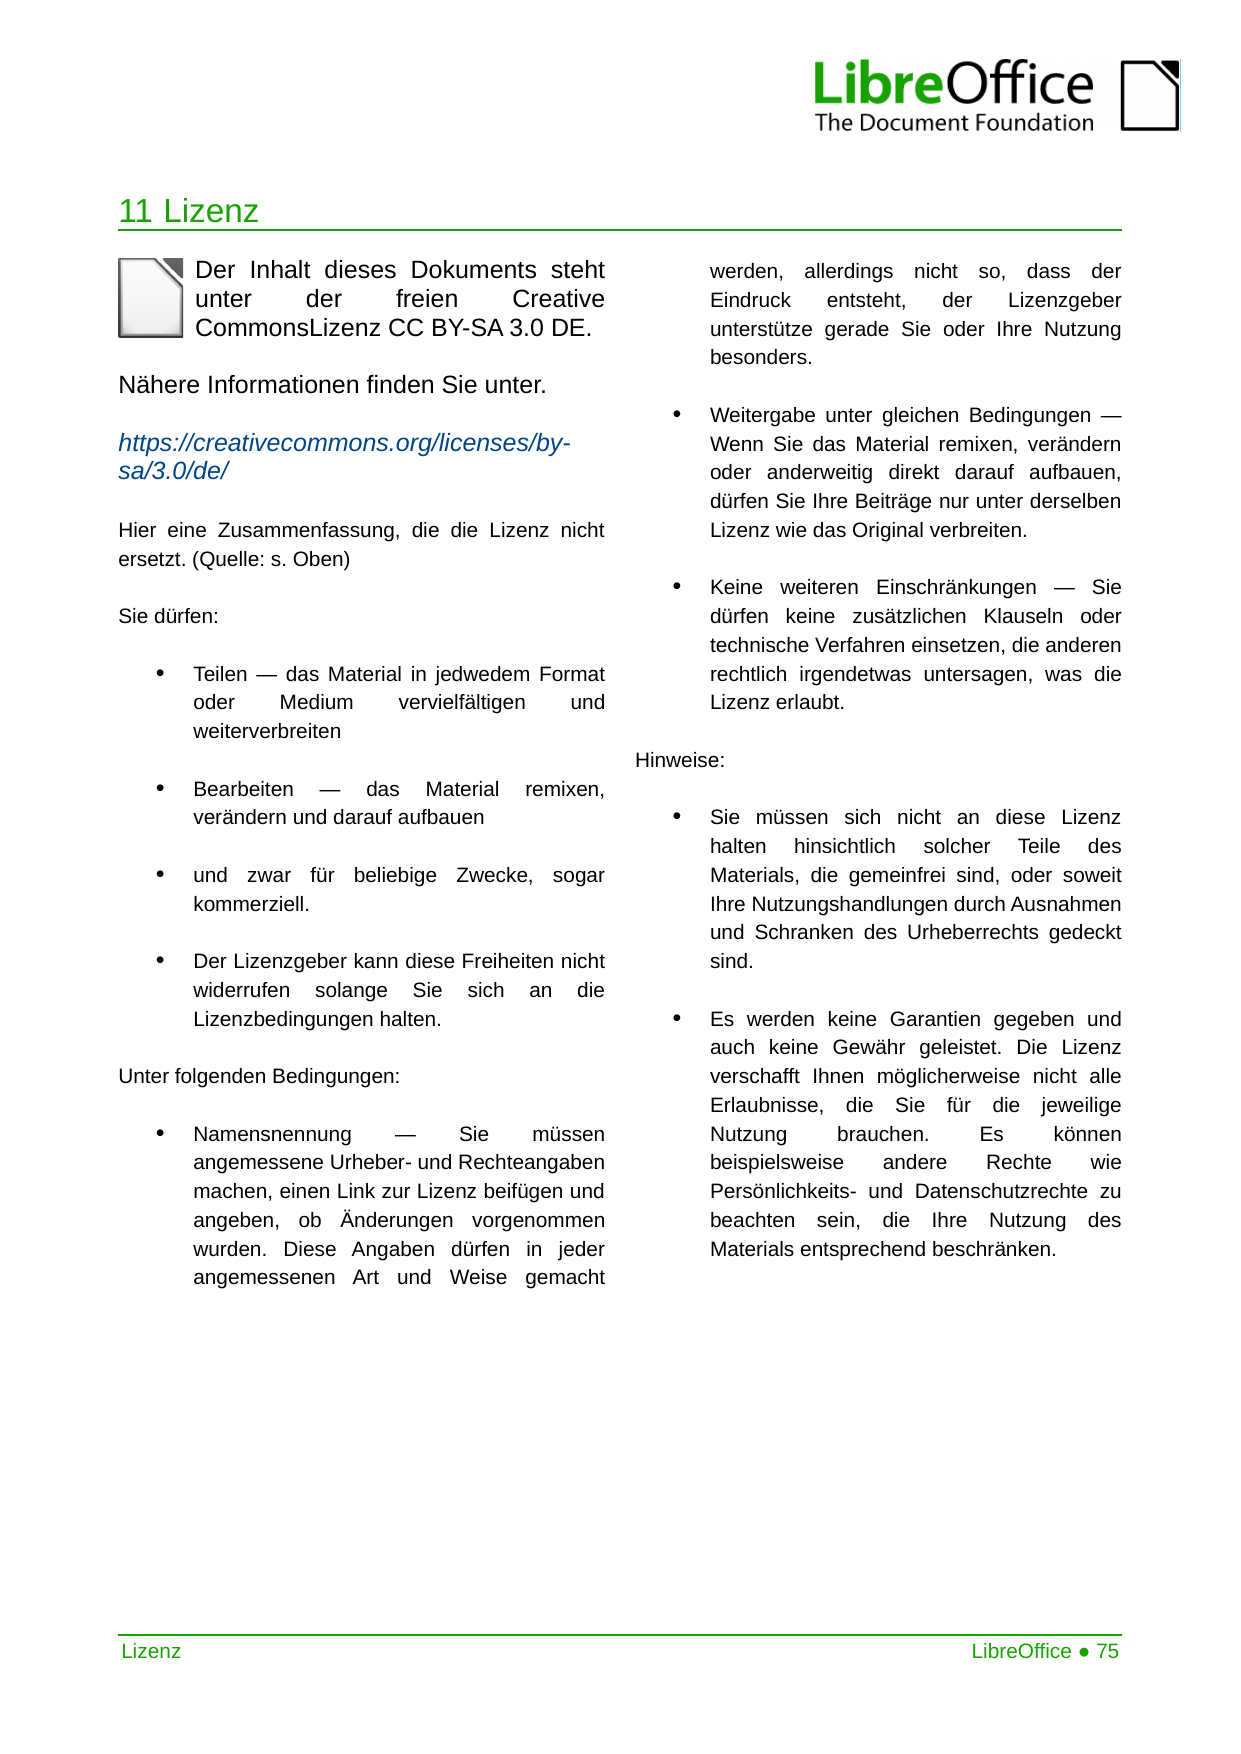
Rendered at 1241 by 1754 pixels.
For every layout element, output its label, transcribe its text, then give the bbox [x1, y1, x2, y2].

picture [814, 59, 1181, 132]
subtitle Lizenz [118, 170, 1122, 229]
list Keine weiteren Einschränkungen — Sie dürfen keine zusätzlichen Klauseln oder technische Verfahren einsetzen, die anderen rechtlich irgendetwas untersagen, was die Lizenz erlaubt. [672, 566, 1122, 714]
text Sie dürfen: [118, 595, 605, 628]
text Nähere Informationen finden Sie unter. [118, 366, 605, 399]
list und zwar für beliebige Zwecke, sogar kommerziell. [156, 854, 605, 915]
text Der Inhalt dieses Dokuments steht unter der freien Creative CommonsLizenz CC BY-SA 3.0 DE. [118, 255, 605, 341]
list Der Lizenzgeber kann diese Freiheiten nicht widerrufen solange Sie sich an die Lizenzbedingungen halten. [156, 940, 605, 1030]
text Unter folgenden Bedingungen: [118, 1055, 605, 1088]
list Sie müssen sich nicht an diese Lizenz halten hinsichtlich solcher Teile des Materials, die gemeinfrei sind, oder soweit Ihre Nutzungshandlungen durch Ausnahmen und Schranken des Urheberrechts gedeckt sind. [672, 796, 1122, 973]
list Weitergabe unter gleichen Bedingungen — Wenn Sie das Material remixen, verändern oder anderweitig direkt darauf aufbauen, dürfen Sie Ihre Beiträge nur unter derselben Lizenz wie das Original verbreiten. [672, 394, 1122, 542]
text https://creativecommons.org/licenses/by-sa/3.0/de/ [118, 424, 605, 485]
list Es werden keine Garantien gegeben und auch keine Gewähr geleistet. Die Lizenz verschafft Ihnen möglicherweise nicht alle Erlaubnisse, die Sie für die jeweilige Nutzung brauchen. Es können beispielsweise andere Rechte wie Persönlichkeits- und Datenschutzrechte zu beachten sein, die Ihre Nutzung des Materials entsprechend beschränken. [672, 998, 1122, 1260]
text Hier eine Zusammenfassung, die die Lizenz nicht ersetzt. (Quelle: s. Oben) [118, 510, 605, 570]
list werden, allerdings nicht so, dass der Eindruck entsteht, der Lizenzgeber unterstütze gerade Sie oder Ihre Nutzung besonders. [672, 255, 1122, 369]
list Bearbeiten — das Material remixen, verändern und darauf aufbauen [156, 768, 605, 829]
list Teilen — das Material in jedwedem Format oder Medium vervielfältigen und weiterverbreiten [156, 653, 605, 743]
picture [118, 258, 184, 338]
list Namensnennung — Sie müssen angemessene Urheber- und Rechteangaben machen, einen Link zur Lizenz beifügen und angeben, ob Änderungen vorgenommen wurden. Diese Angaben dürfen in jeder angemessenen Art und Weise gemacht [156, 1113, 605, 1289]
text Hinweise: [635, 739, 1122, 772]
